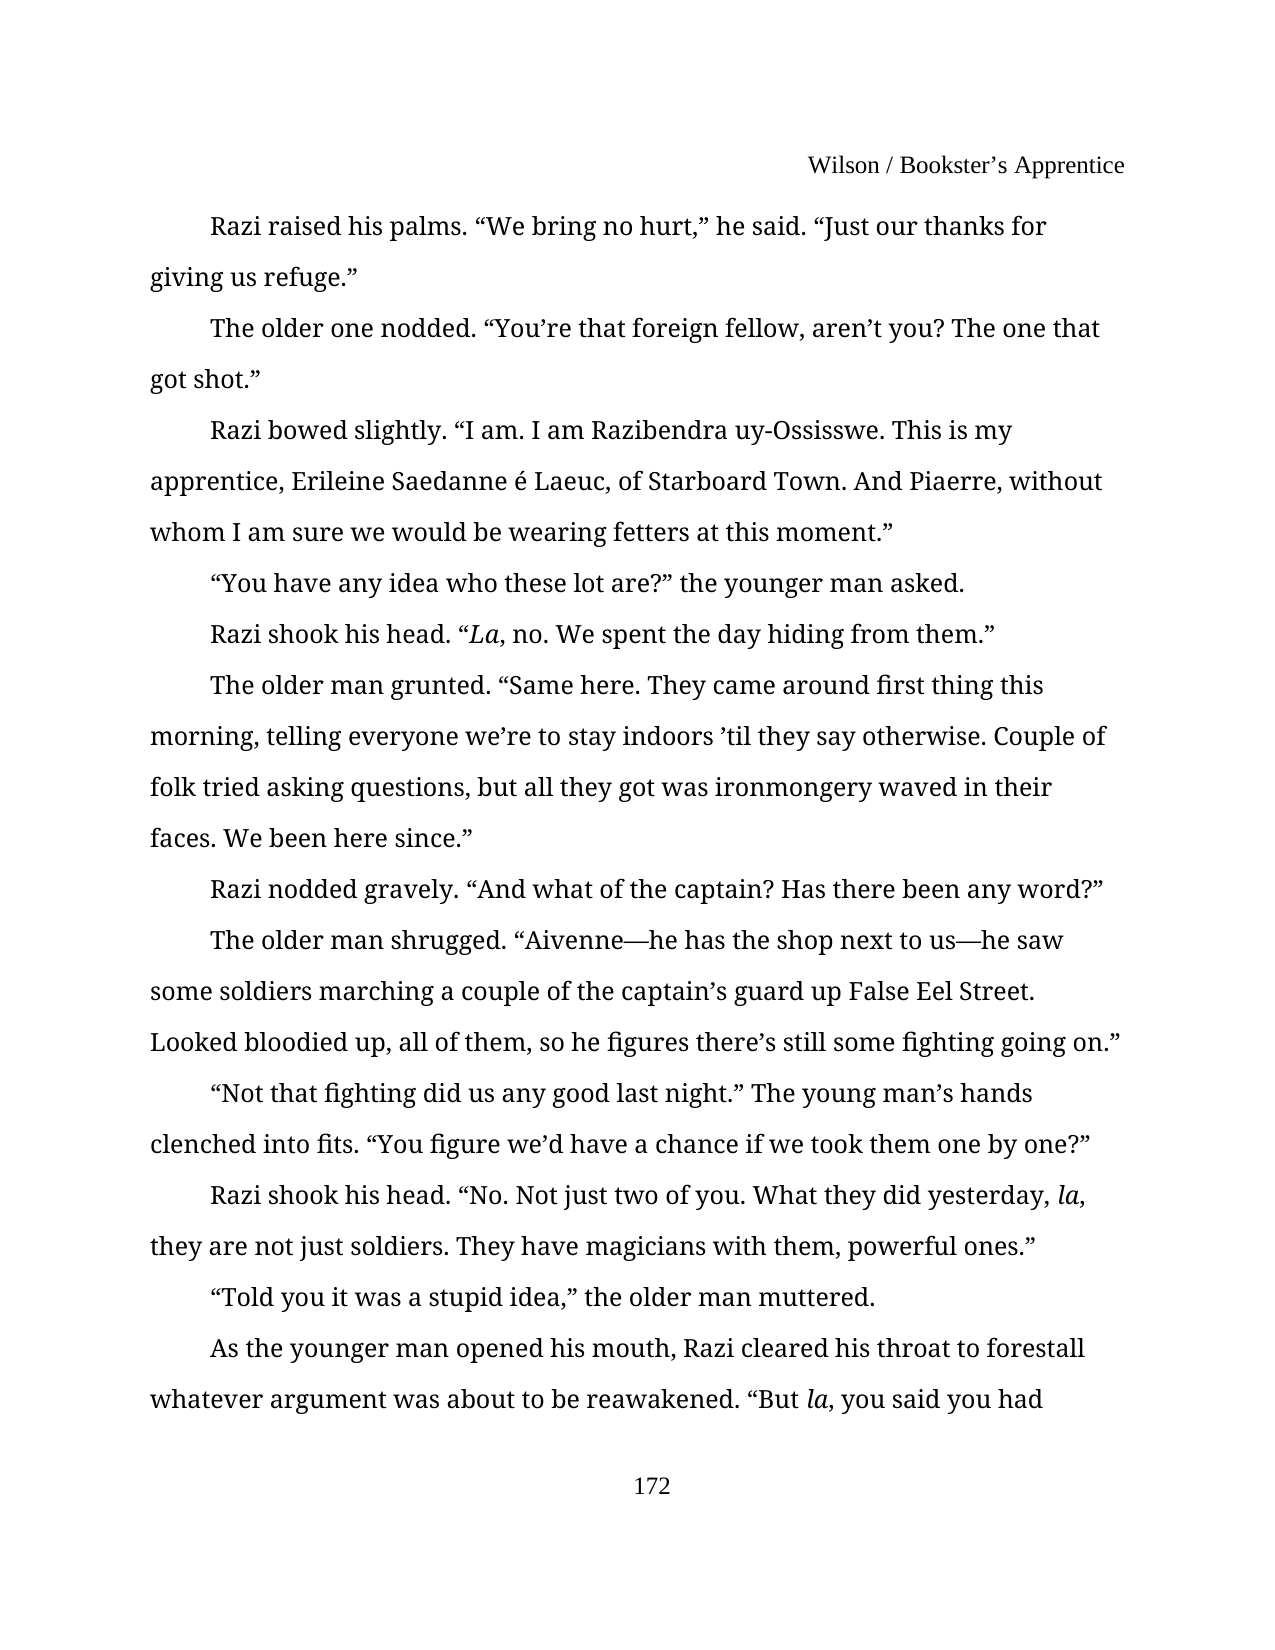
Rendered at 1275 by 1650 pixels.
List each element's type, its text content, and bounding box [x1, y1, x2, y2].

text Razi raised his palms. “We bring no hurt,” he said. “Just our thanks for giving us refuge.” [150, 208, 1125, 293]
text “Told you it was a stupid idea,” the older man muttered. [150, 1280, 1125, 1314]
text Razi nodded gravely. “And what of the captain? Has there been any word?” [150, 872, 1125, 906]
text The older one nodded. “You’re that foreign fellow, aren’t you? The one that got shot.” [150, 310, 1125, 395]
text “You have any idea who these lot are?” the younger man asked. [150, 566, 1125, 599]
text As the younger man opened his mouth, Razi cleared his throat to forestall whatever argument was about to be reawakened. “But la, you said you had [150, 1331, 1125, 1416]
text Razi bowed slightly. “I am. I am Razibendra uy-Ossisswe. This is my apprentice, Erileine Saedanne é Laeuc, of Starboard Town. And Piaerre, without whom I am sure we would be wearing fetters at this moment.” [150, 412, 1125, 548]
text Razi shook his head. “No. Not just two of you. What they did yesterday, la, they are not just soldiers. They have magicians with them, powerful ones.” [150, 1178, 1125, 1263]
text “Not that fighting did us any good last night.” The young man’s hands clenched into fits. “You figure we’d have a chance if we took them one by one?” [150, 1076, 1125, 1161]
text The older man shrugged. “Aivenne—he has the shop next to us—he saw some soldiers marching a couple of the captain’s guard up False Eel Street. Looked bloodied up, all of them, so he figures there’s still some fighting going on.” [150, 923, 1125, 1059]
text The older man grunted. “Same here. They came around first thing this morning, telling everyone we’re to stay indoors ’til they say otherwise. Couple of folk tried asking questions, but all they got was ironmongery waved in their faces. We been here since.” [150, 668, 1125, 855]
text Razi shook his head. “La, no. We spent the day hiding from them.” [150, 617, 1125, 651]
